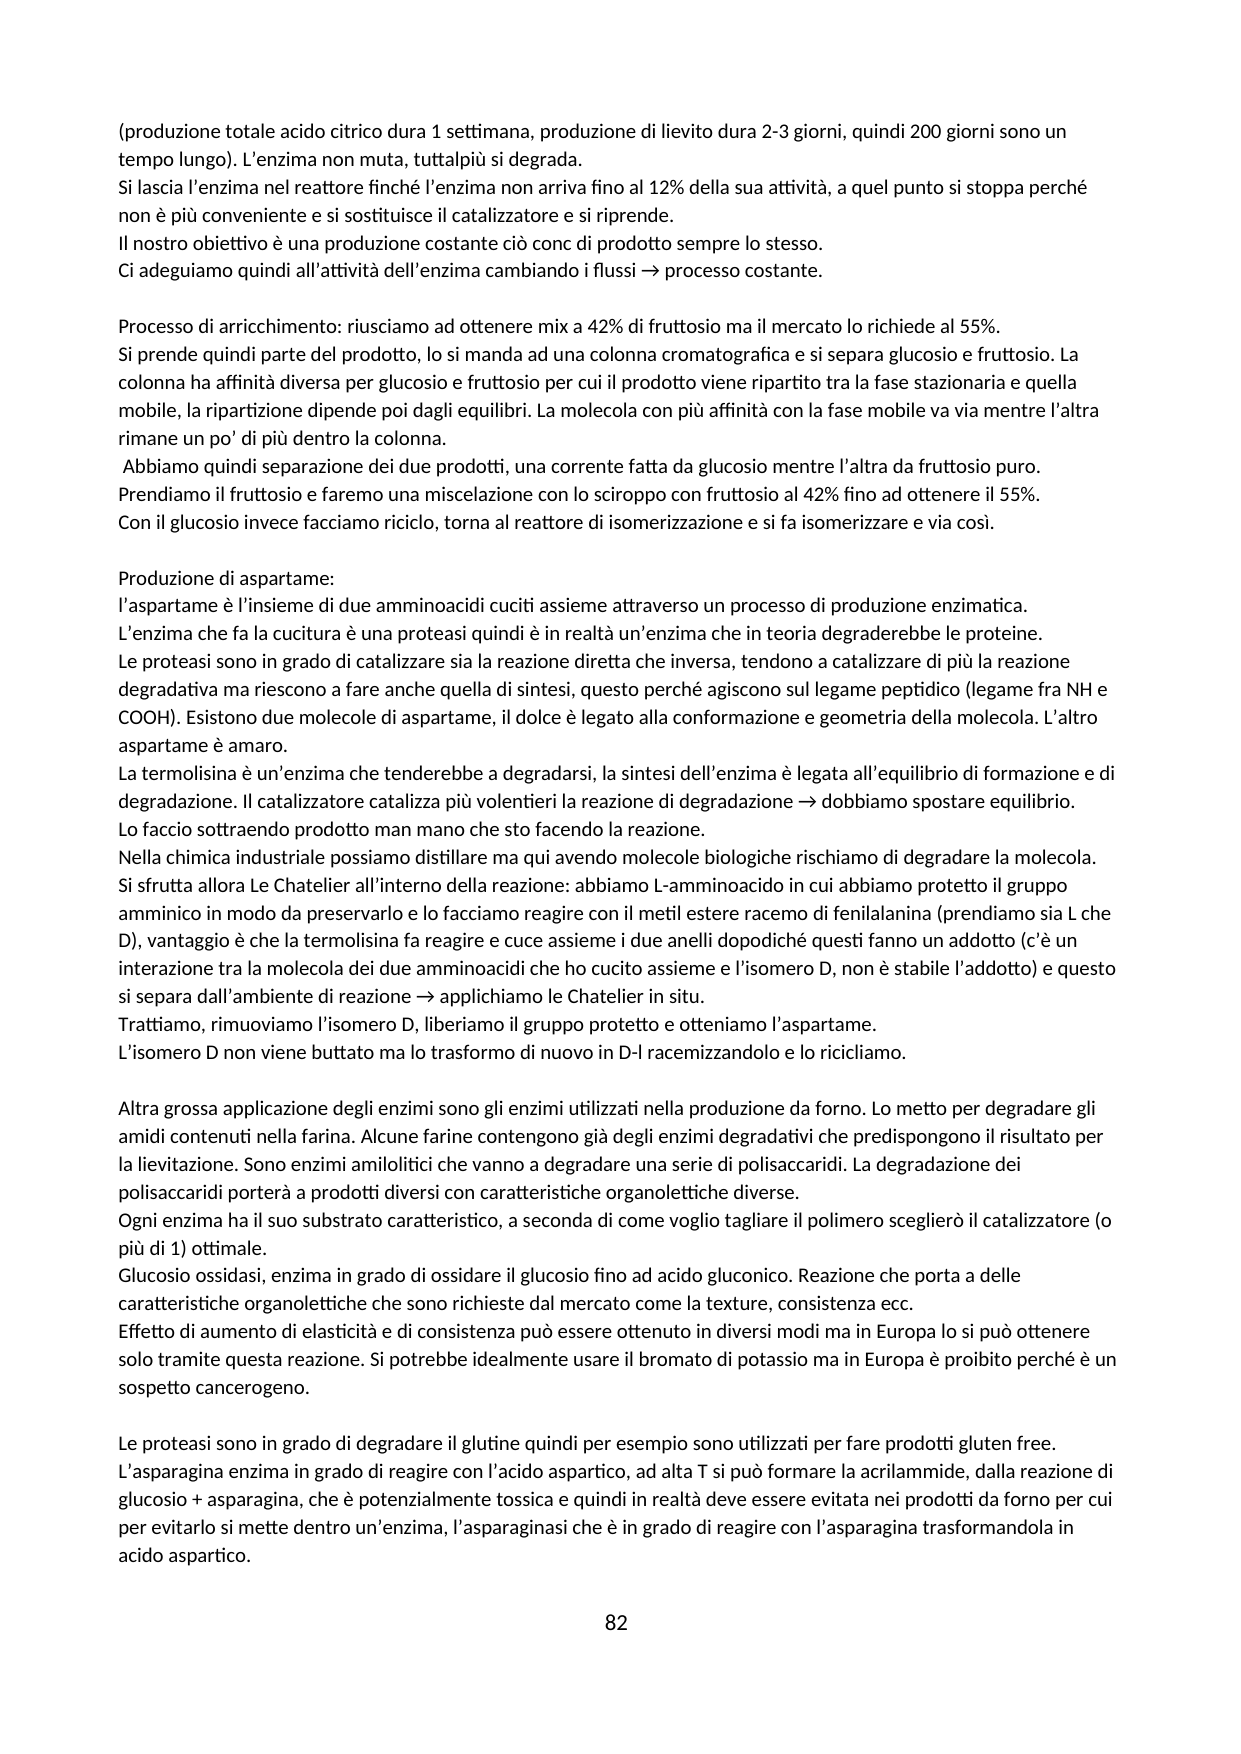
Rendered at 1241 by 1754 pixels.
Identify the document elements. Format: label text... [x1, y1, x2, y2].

text Prendiamo il fruttosio e faremo una miscelazione con lo sciroppo con fruttosio al 42% fino ad ottenere il 55%. Con il glucosio invece facciamo riciclo, torna al reattore di isomerizzazione e si fa isomerizzare e via così. Produzione di aspartame: l’aspartame è l’insieme di due amminoacidi cuciti assieme attraverso un processo di produzione enzimatica. [118, 481, 1124, 618]
text Lo faccio sottraendo prodotto man mano che sto facendo la reazione. Nella chimica industriale possiamo distillare ma qui avendo molecole biologiche rischiamo di degradare la molecola. Si sfrutta allora Le Chatelier all’interno della reazione: abbiamo L-amminoacido in cui abbiamo protetto il gruppo amminico in modo da preservarlo e lo facciamo reagire con il metil estere racemo di fenilalanina (prendiamo sia L che D), vantaggio è che la termolisina fa reagire e cuce assieme i due anelli dopodiché questi fanno un addotto (c’è un interazione tra la molecola dei due amminoacidi che ho cucito assieme e l’isomero D, non è stabile l’addotto) e questo si separa dall’ambiente di reazione → applichiamo le Chatelier in situ. Trattiamo, rimuoviamo l’isomero D, liberiamo il gruppo protetto e otteniamo l’aspartame. L’isomero D non viene buttato ma lo trasformo di nuovo in D-l racemizzandolo e lo ricicliamo. Altra grossa applicazione degli enzimi sono gli enzimi utilizzati nella produzione da forno. Lo metto per degradare gli amidi contenuti nella farina. Alcune farine contengono già degli enzimi degradativi che predispongono il risultato per la lievitazione. Sono enzimi amilolitici che vanno a degradare una serie di polisaccaridi. La degradazione dei polisaccaridi porterà a prodotti diversi con caratteristiche organolettiche diverse. Ogni enzima ha il suo substrato caratteristico, a seconda di come voglio tagliare il polimero sceglierò il catalizzatore (o più di 1) ottimale. Glucosio ossidasi, enzima in grado di ossidare il glucosio fino ad acido gluconico. Reazione che porta a delle caratteristiche organolettiche che sono richieste dal mercato come la texture, consistenza ecc. Effetto di aumento di elasticità e di consistenza può essere ottenuto in diversi modi ma in Europa lo si può ottenere solo tramite questa reazione. Si potrebbe idealmente usare il bromato di potassio ma in Europa è proibito perché è un sospetto cancerogeno. Le proteasi sono in grado di degradare il glutine quindi per esempio sono utilizzati per fare prodotti gluten free. L’asparagina enzima in grado di reagire con l’acido aspartico, ad alta T si può formare la acrilammide, dalla reazione di glucosio + asparagina, che è potenzialmente tossica e quindi in realtà deve essere evitata nei prodotti da forno per cui per evitarlo si mette dentro un’enzima, l’asparaginasi che è in grado di reagire con l’asparagina trasformandola in acido aspartico. [118, 816, 1124, 1567]
text Abbiamo quindi separazione dei due prodotti, una corrente fatta da glucosio mentre l’altra da fruttosio puro. [118, 453, 1124, 478]
text L’enzima che fa la cucitura è una proteasi quindi è in realtà un’enzima che in teoria degraderebbe le proteine. Le proteasi sono in grado di catalizzare sia la reazione diretta che inversa, tendono a catalizzare di più la reazione degradativa ma riescono a fare anche quella di sintesi, questo perché agiscono sul legame peptidico (legame fra NH e COOH). Esistono due molecole di aspartame, il dolce è legato alla conformazione e geometria della molecola. L’altro aspartame è amaro. La termolisina è un’enzima che tenderebbe a degradarsi, la sintesi dell’enzima è legata all’equilibrio di formazione e di degradazione. Il catalizzatore catalizza più volentieri la reazione di degradazione → dobbiamo spostare equilibrio. [118, 621, 1124, 813]
text Ci adeguiamo quindi all’attività dell’enzima cambiando i flussi → processo costante. Processo di arricchimento: riusciamo ad ottenere mix a 42% di fruttosio ma il mercato lo richiede al 55%. Si prende quindi parte del prodotto, lo si manda ad una colonna cromatografica e si separa glucosio e fruttosio. La colonna ha affinità diversa per glucosio e fruttosio per cui il prodotto viene ripartito tra la fase stazionaria e quella mobile, la ripartizione dipende poi dagli equilibri. La molecola con più affinità con la fase mobile va via mentre l’altra rimane un po’ di più dentro la colonna. [118, 258, 1124, 451]
text (produzione totale acido citrico dura 1 settimana, produzione di lievito dura 2-3 giorni, quindi 200 giorni sono un tempo lungo). L’enzima non muta, tuttalpiù si degrada. Si lascia l’enzima nel reattore finché l’enzima non arriva fino al 12% della sua attività, a quel punto si stoppa perché non è più conveniente e si sostituisce il catalizzatore e si riprende. Il nostro obiettivo è una produzione costante ciò conc di prodotto sempre lo stesso. [118, 118, 1124, 255]
